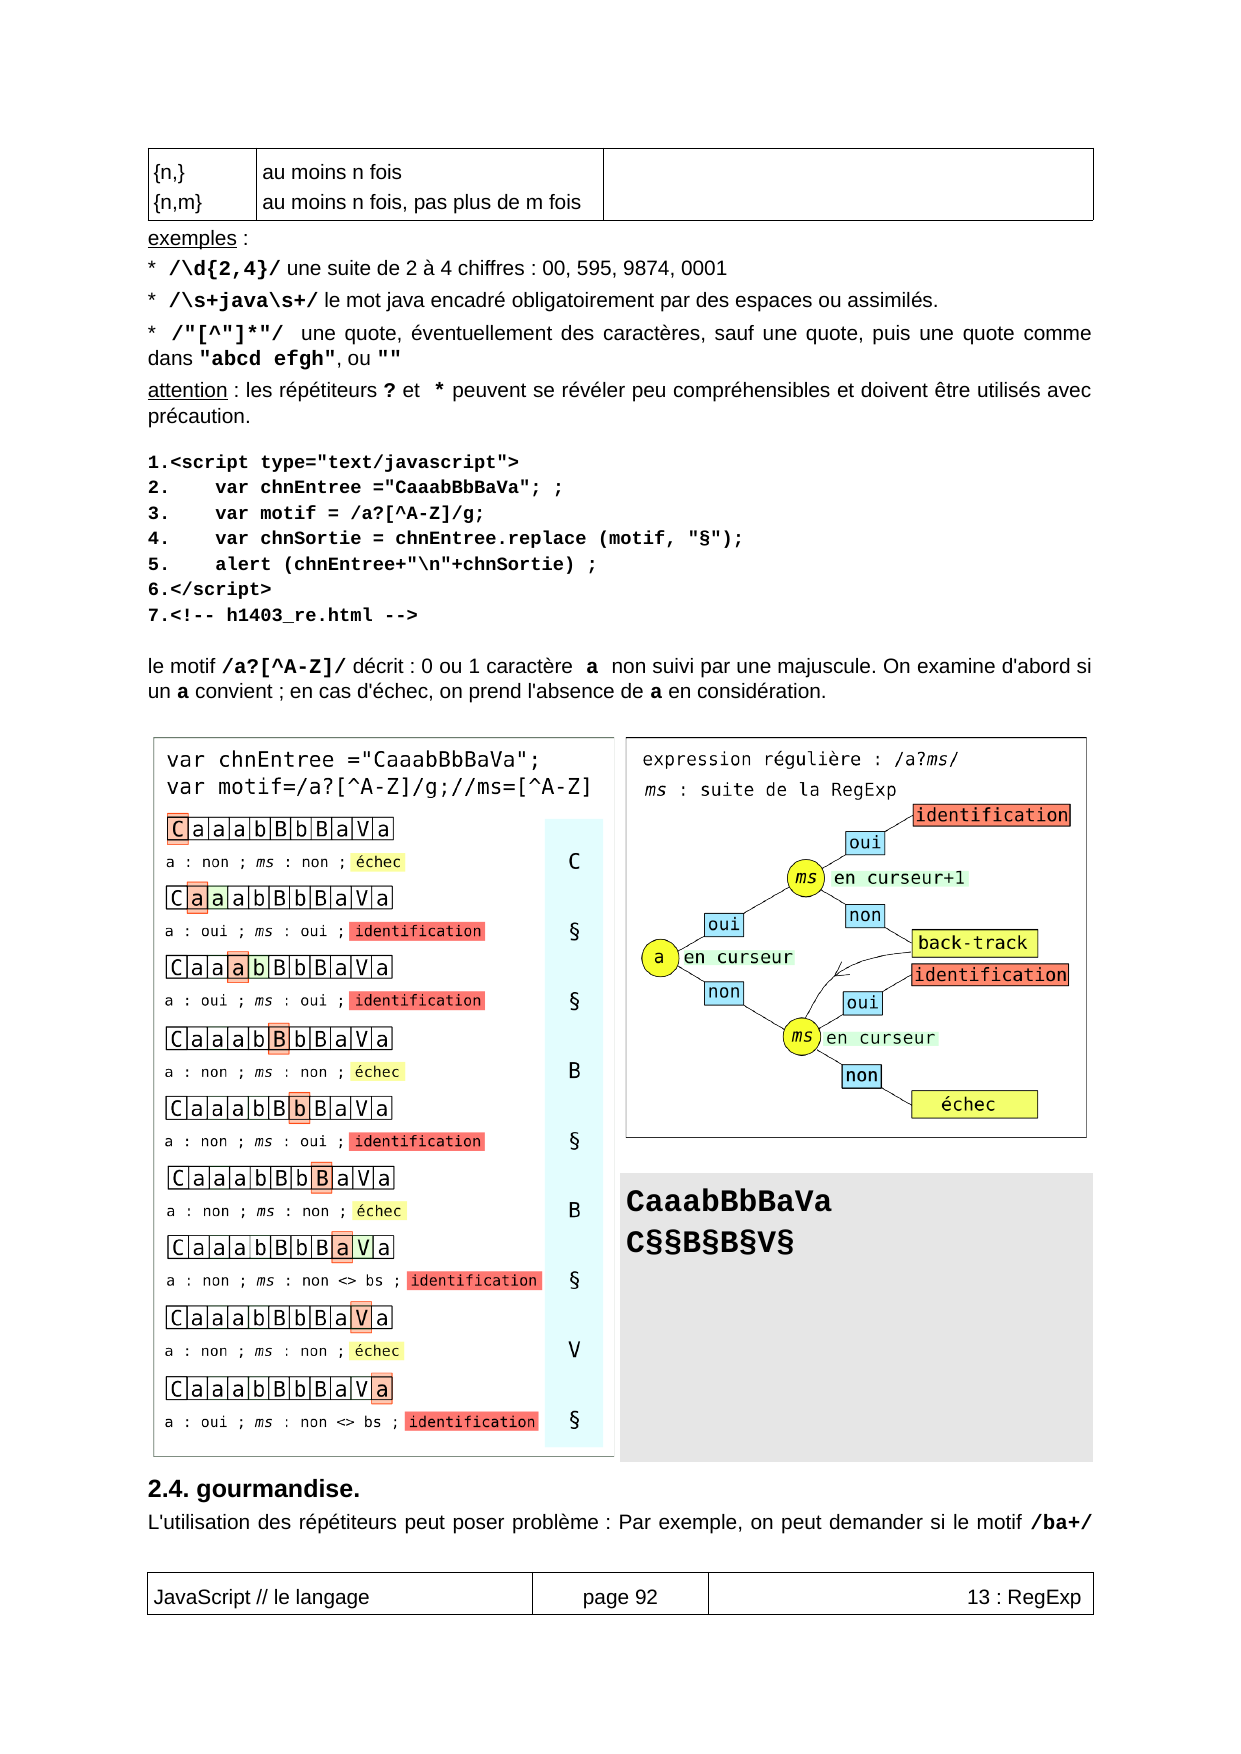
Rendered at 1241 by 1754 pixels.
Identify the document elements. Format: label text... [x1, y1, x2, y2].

list <script type="text/javascript"> [148, 453, 1093, 474]
table_cell CaaabBbBaVa C§§B§B§V§ [620, 1173, 1093, 1462]
list alert (chnEntree+"\n"+chnSortie) ; [148, 554, 1093, 576]
table_header [620, 726, 1093, 1173]
table_cell {n,} {n,m} [149, 149, 256, 219]
text attention : les répétiteurs ? et * peuvent se révéler peu compréhensibles et doivent être utilisés avec précaution. [148, 378, 1093, 428]
table_cell au moins n fois au moins n fois, pas plus de m fois [257, 149, 603, 219]
subtitle 2.4. gourmandise. [148, 1474, 1093, 1503]
list var chnSortie = chnEntree.replace (motif, "§"); [148, 529, 1093, 550]
picture [153, 737, 615, 1457]
list <!-- h1403_re.html --> [148, 605, 1093, 627]
text le motif /a?[^A-Z]/ décrit : 0 ou 1 caractère a non suivi par une majuscule. On examine d'abord si un a convient ; en cas d'échec, on prend l'absence de a en considération. [148, 653, 1093, 705]
picture [625, 737, 1087, 1138]
text * /\d{2,4}/ une suite de 2 à 4 chiffres : 00, 595, 9874, 0001 [148, 256, 1093, 282]
list </script> [148, 580, 1093, 601]
list var chnEntree ="CaaabBbBaVa"; ; [148, 478, 1093, 499]
text * /"[^"]*"/ une quote, éventuellement des caractères, sauf une quote, puis une quote comme dans "abcd efgh", ou "" [148, 320, 1093, 372]
table_cell [604, 149, 1093, 219]
text * /\s+java\s+/ le mot java encadré obligatoirement par des espaces ou assimilés. [148, 288, 1093, 314]
list var motif = /a?[^A-Z]/g; [148, 504, 1093, 525]
text L'utilisation des répétiteurs peut poser problème : Par exemple, on peut demander si le motif /ba+/ [148, 1509, 1093, 1535]
text exemples : [148, 226, 1093, 250]
table_header [148, 726, 620, 1462]
